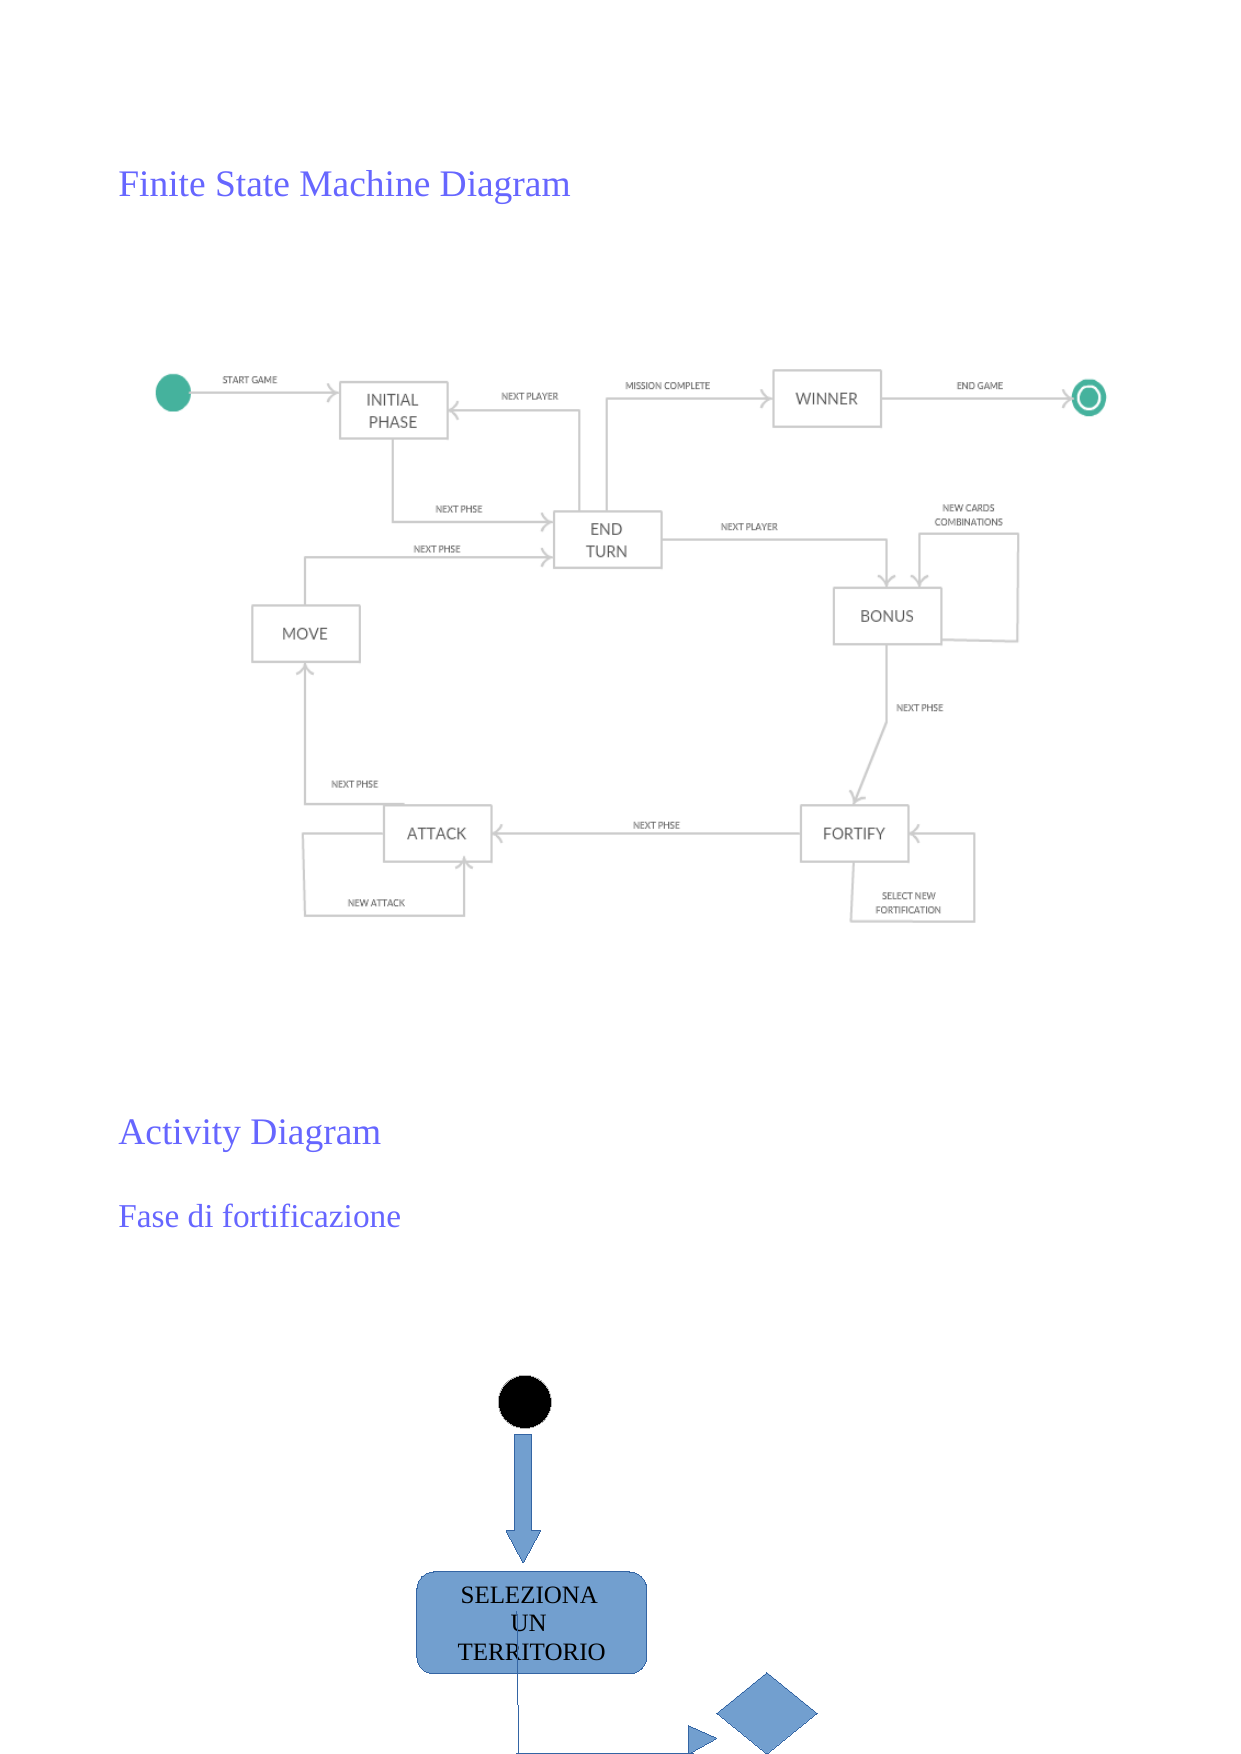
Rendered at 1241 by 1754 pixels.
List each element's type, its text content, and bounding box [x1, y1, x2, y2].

text Fase di fortificazione [118, 1196, 1122, 1234]
picture [0, 247, 1241, 1024]
text Finite State Machine Diagram [118, 161, 1122, 204]
text Activity Diagram [118, 1110, 1122, 1153]
